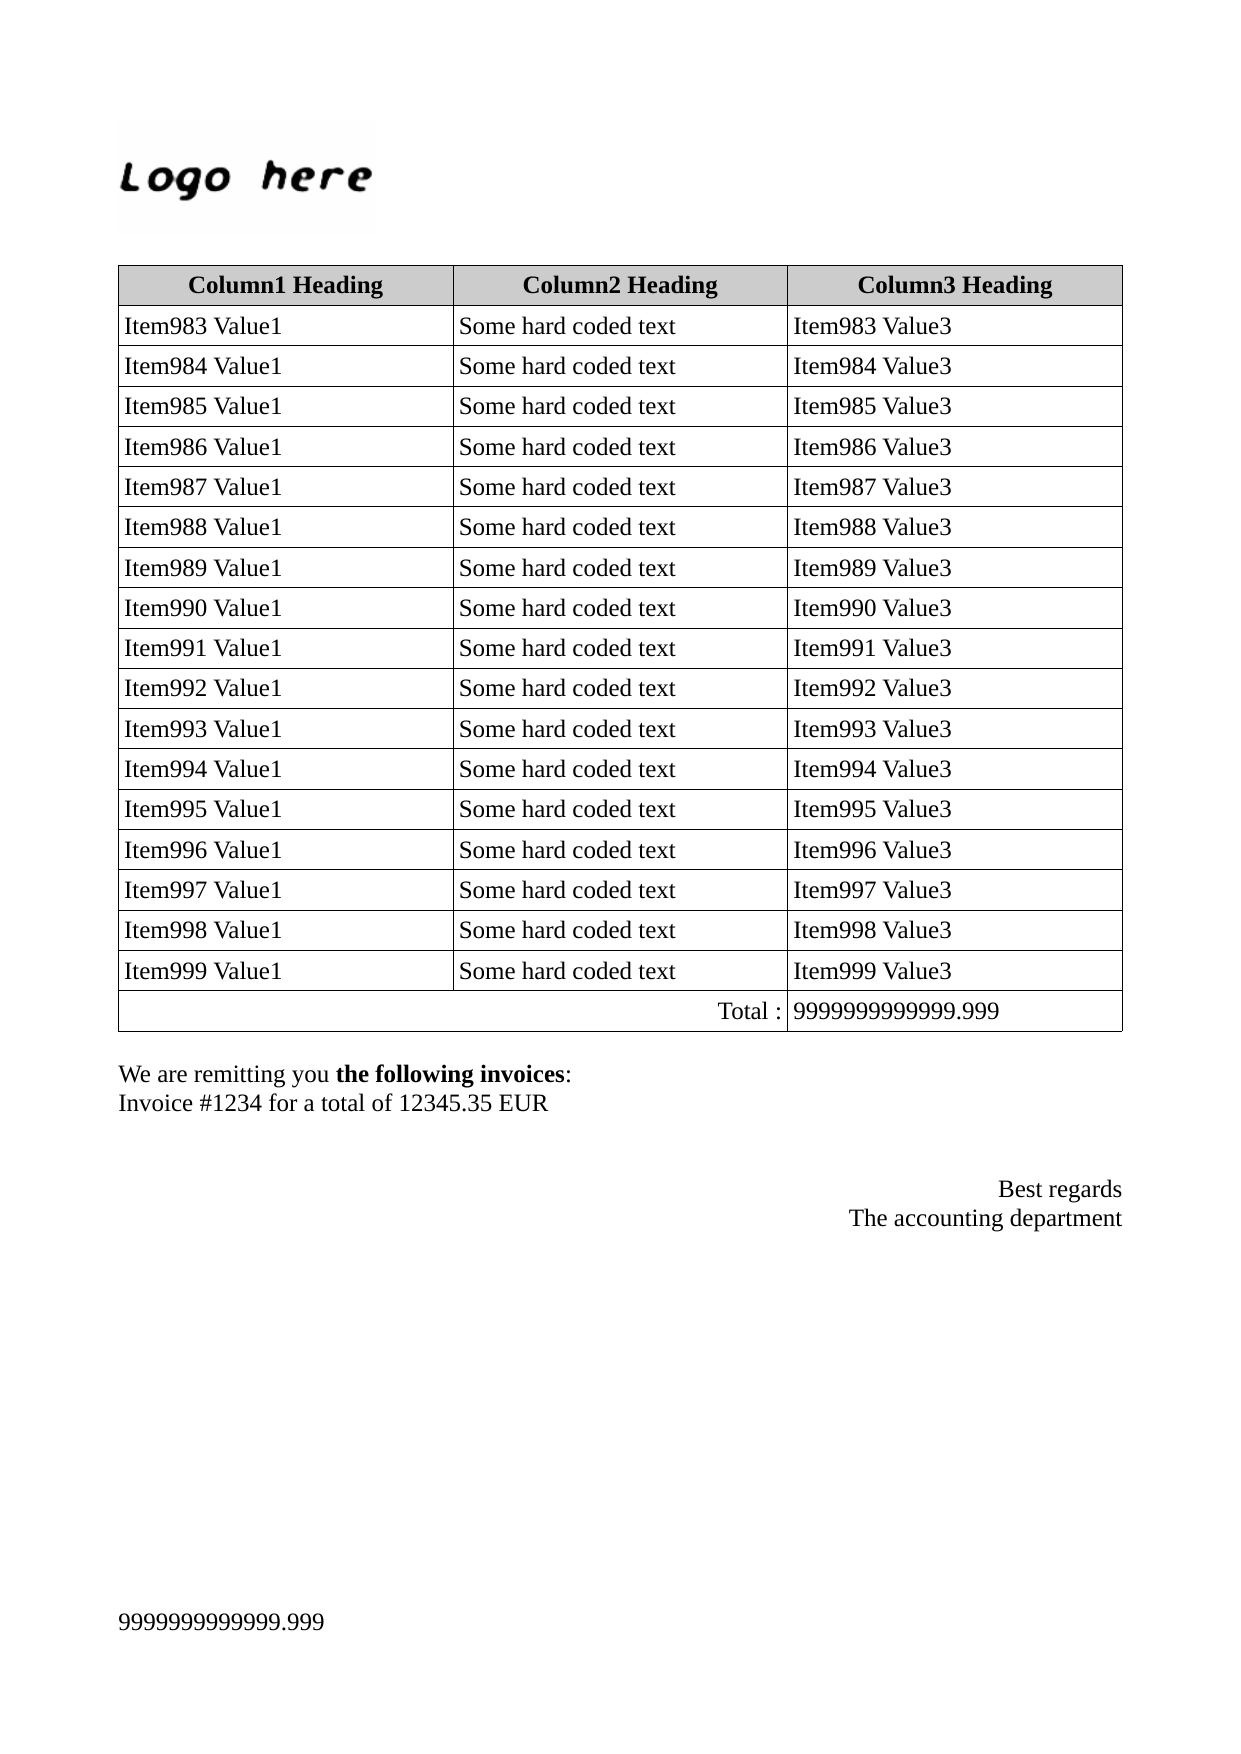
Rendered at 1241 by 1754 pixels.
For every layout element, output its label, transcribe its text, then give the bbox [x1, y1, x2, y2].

table_cell Item991 Value3 [788, 629, 1122, 668]
table_cell Item985 Value1 [119, 387, 453, 426]
table_cell Some hard coded text [454, 790, 787, 829]
table_header Column3 Heading [788, 266, 1122, 305]
table_cell Item986 Value1 [119, 427, 453, 466]
table_cell Item996 Value3 [788, 830, 1122, 869]
picture [118, 118, 377, 236]
table_cell Item999 Value3 [788, 951, 1122, 990]
table_cell Some hard coded text [454, 306, 787, 345]
table_cell Some hard coded text [454, 467, 787, 506]
table_cell Item993 Value3 [788, 709, 1122, 748]
table_cell Some hard coded text [454, 911, 787, 950]
table_cell Item983 Value1 [119, 306, 453, 345]
table_cell Item997 Value3 [788, 870, 1122, 909]
table_cell Total : [119, 991, 787, 1031]
table_cell Item993 Value1 [119, 709, 453, 748]
table_cell Item987 Value1 [119, 467, 453, 506]
table_cell Item989 Value3 [788, 548, 1122, 587]
table_cell Item992 Value3 [788, 669, 1122, 708]
table_cell Some hard coded text [454, 709, 787, 748]
table_cell Item999 Value1 [119, 951, 453, 990]
table_cell Item990 Value1 [119, 588, 453, 627]
table_cell Item987 Value3 [788, 467, 1122, 506]
table_cell Item984 Value3 [788, 346, 1122, 386]
text Best regards [118, 1174, 1122, 1203]
table_cell Item990 Value3 [788, 588, 1122, 627]
table_cell Item995 Value1 [119, 790, 453, 829]
table_cell Some hard coded text [454, 749, 787, 789]
table_cell Some hard coded text [454, 346, 787, 386]
table_cell Some hard coded text [454, 427, 787, 466]
table_cell Item996 Value1 [119, 830, 453, 869]
table_cell Item997 Value1 [119, 870, 453, 909]
table_cell Item989 Value1 [119, 548, 453, 587]
table_cell Item994 Value1 [119, 749, 453, 789]
text Invoice #1234 for a total of 12345.35 EUR [118, 1088, 1122, 1117]
table_cell Some hard coded text [454, 951, 787, 990]
table_cell Item988 Value1 [119, 507, 453, 547]
table_cell Item984 Value1 [119, 346, 453, 386]
text The accounting department [118, 1203, 1122, 1232]
table_cell Item995 Value3 [788, 790, 1122, 829]
table_cell Some hard coded text [454, 548, 787, 587]
table_cell Some hard coded text [454, 669, 787, 708]
table_cell Item985 Value3 [788, 387, 1122, 426]
table_cell Item998 Value3 [788, 911, 1122, 950]
table_cell Item992 Value1 [119, 669, 453, 708]
table_cell Some hard coded text [454, 870, 787, 909]
table_cell Item994 Value3 [788, 749, 1122, 789]
table_cell Item986 Value3 [788, 427, 1122, 466]
table_cell Some hard coded text [454, 507, 787, 547]
table_cell Some hard coded text [454, 588, 787, 627]
table_cell Some hard coded text [454, 387, 787, 426]
table_header Column1 Heading [119, 266, 453, 305]
text We are remitting you the following invoices: [118, 1059, 1122, 1088]
table_cell Item983 Value3 [788, 306, 1122, 345]
table_cell Item991 Value1 [119, 629, 453, 668]
table_cell Some hard coded text [454, 830, 787, 869]
table_cell Item988 Value3 [788, 507, 1122, 547]
table_cell Item998 Value1 [119, 911, 453, 950]
table_cell 9999999999999.999 [788, 991, 1122, 1031]
table_header Column2 Heading [454, 266, 787, 305]
table_cell Some hard coded text [454, 629, 787, 668]
